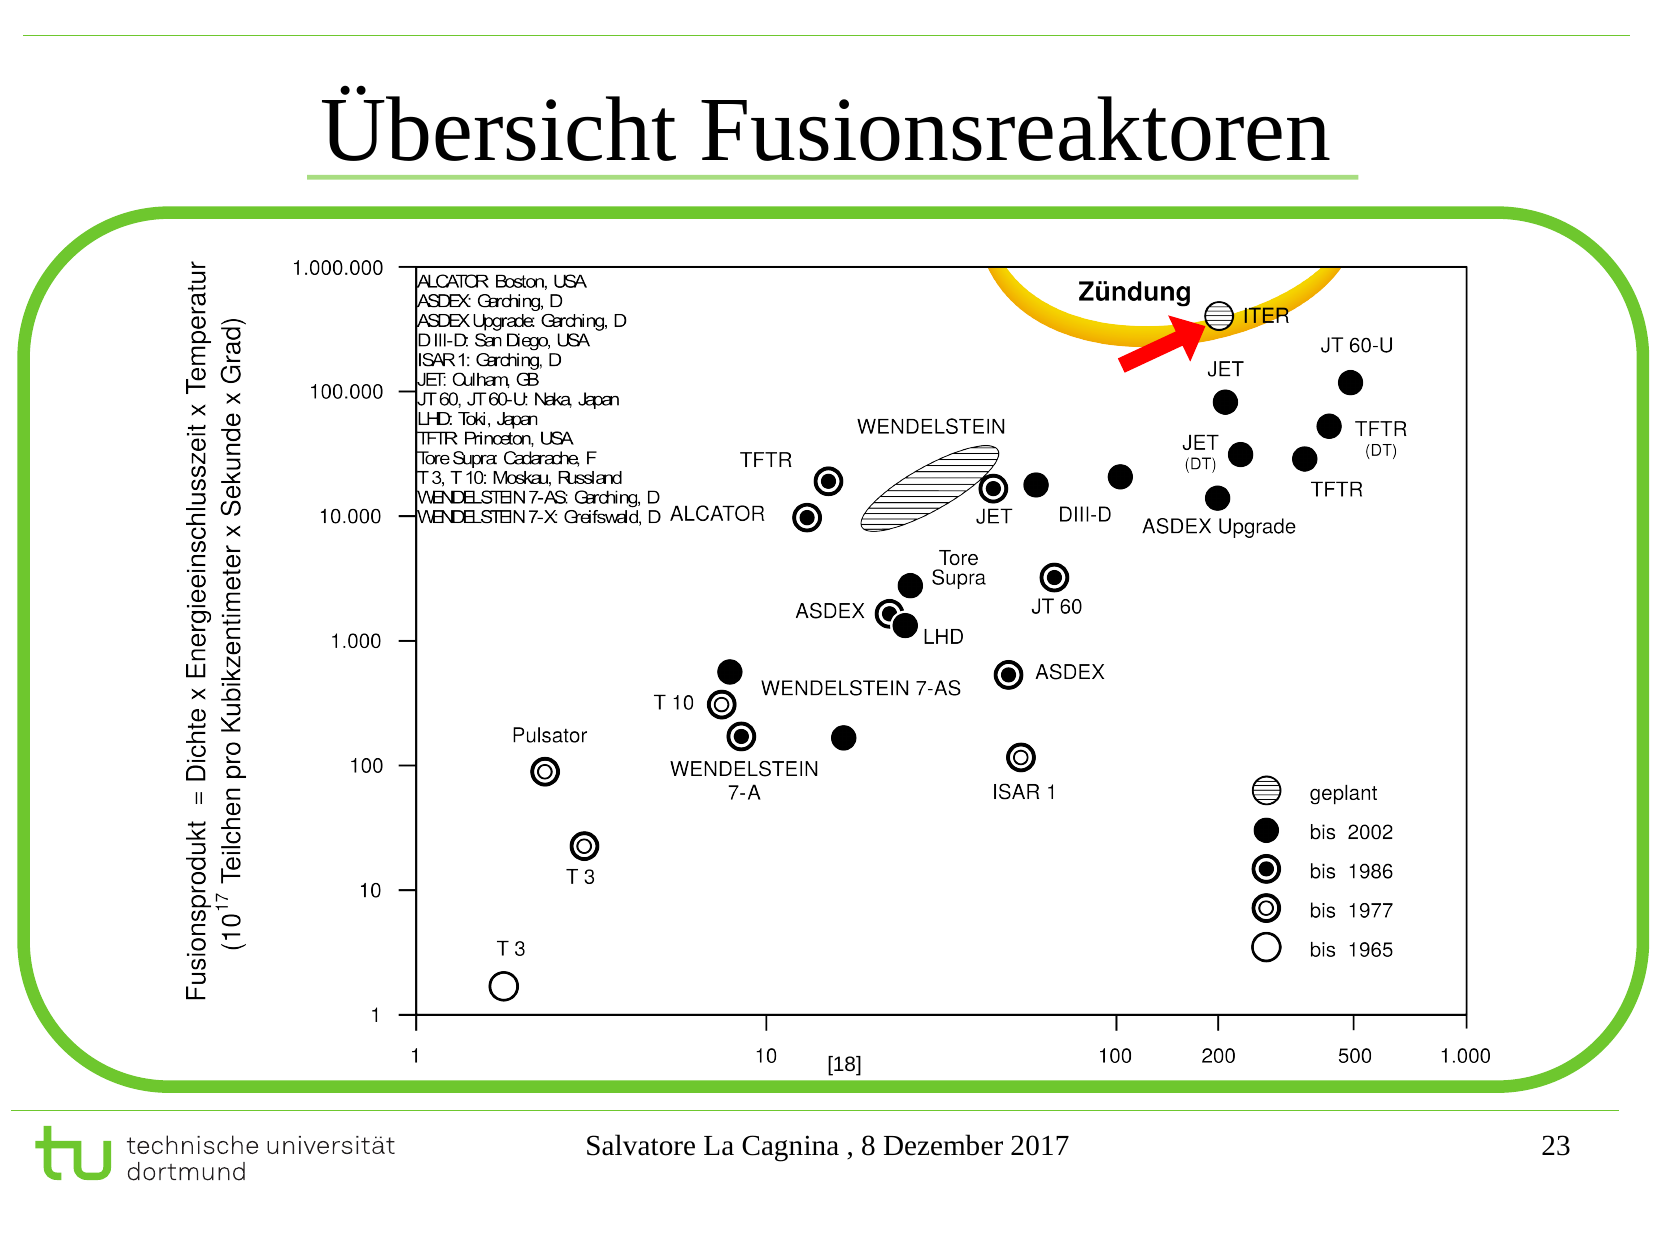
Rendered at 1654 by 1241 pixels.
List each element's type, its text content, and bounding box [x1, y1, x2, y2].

title Übersicht Fusionsreaktoren [82, 25, 1571, 233]
chart [35, 1125, 461, 1241]
picture [186, 260, 1490, 1063]
text_box [23, 212, 1643, 1087]
text_box [18] [744, 1045, 945, 1140]
